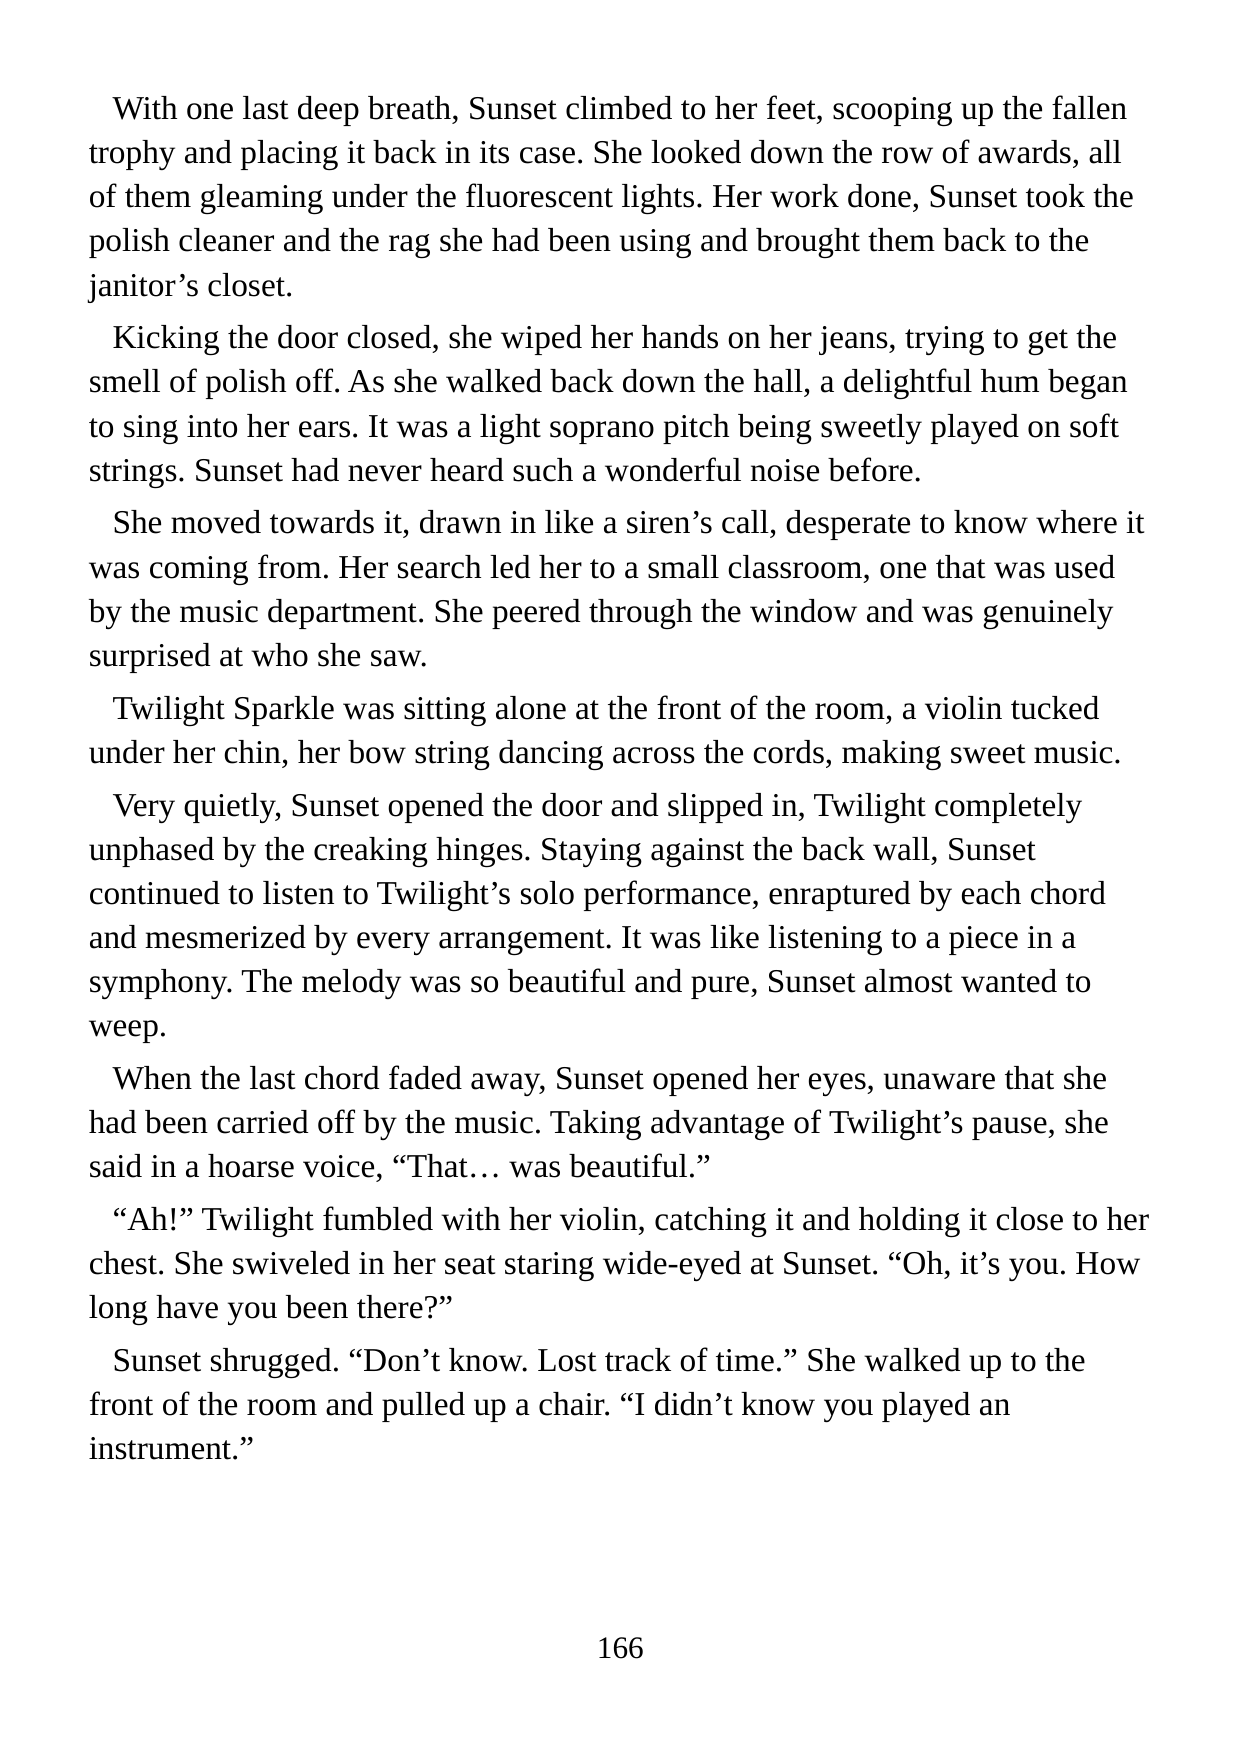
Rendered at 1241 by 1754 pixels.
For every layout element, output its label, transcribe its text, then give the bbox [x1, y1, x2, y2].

text When the last chord faded away, Sunset opened her eyes, unaware that she had been carried off by the music. Taking advantage of Twilight’s pause, she said in a hoarse voice, “That… was beautiful.” [88, 1058, 1152, 1184]
text Twilight Sparkle was sitting alone at the front of the room, a violin tucked under her chin, her bow string dancing across the cords, making sweet music. [88, 688, 1152, 770]
text Very quietly, Sunset opened the door and slipped in, Twilight completely unphased by the creaking hinges. Staying against the back wall, Sunset continued to listen to Twilight’s solo performance, enraptured by each chord and mesmerized by every arrangement. It was like listening to a piece in a symphony. The melody was so beautiful and pure, Sunset almost wanted to weep. [88, 785, 1152, 1043]
text Sunset shrugged. “Don’t know. Lost track of time.” She walked up to the front of the room and pulled up a chair. “I didn’t know you played an instrument.” [88, 1340, 1152, 1467]
text She moved towards it, drawn in like a siren’s call, desperate to know where it was coming from. Her search led her to a small classroom, one that was used by the music department. She peered through the window and was genuinely surprised at who she saw. [88, 503, 1152, 673]
text With one last deep breath, Sunset climbed to her feet, scooping up the fallen trophy and placing it back in its case. She looked down the row of awards, all of them gleaming under the fluorescent lights. Her work done, Sunset took the polish cleaner and the rag she had been using and brought them back to the janitor’s closet. [88, 88, 1152, 303]
text “Ah!” Twilight fumbled with her violin, catching it and holding it close to her chest. She swiveled in her seat staring wide-eyed at Sunset. “Oh, it’s you. How long have you been there?” [88, 1199, 1152, 1326]
text Kicking the door closed, she wiped her hands on her jeans, trying to get the smell of polish off. As she walked back down the hall, a delightful hum began to sing into her ears. It was a light soprano pitch being sweetly played on soft strings. Sunset had never heard such a wonderful noise before. [88, 318, 1152, 488]
